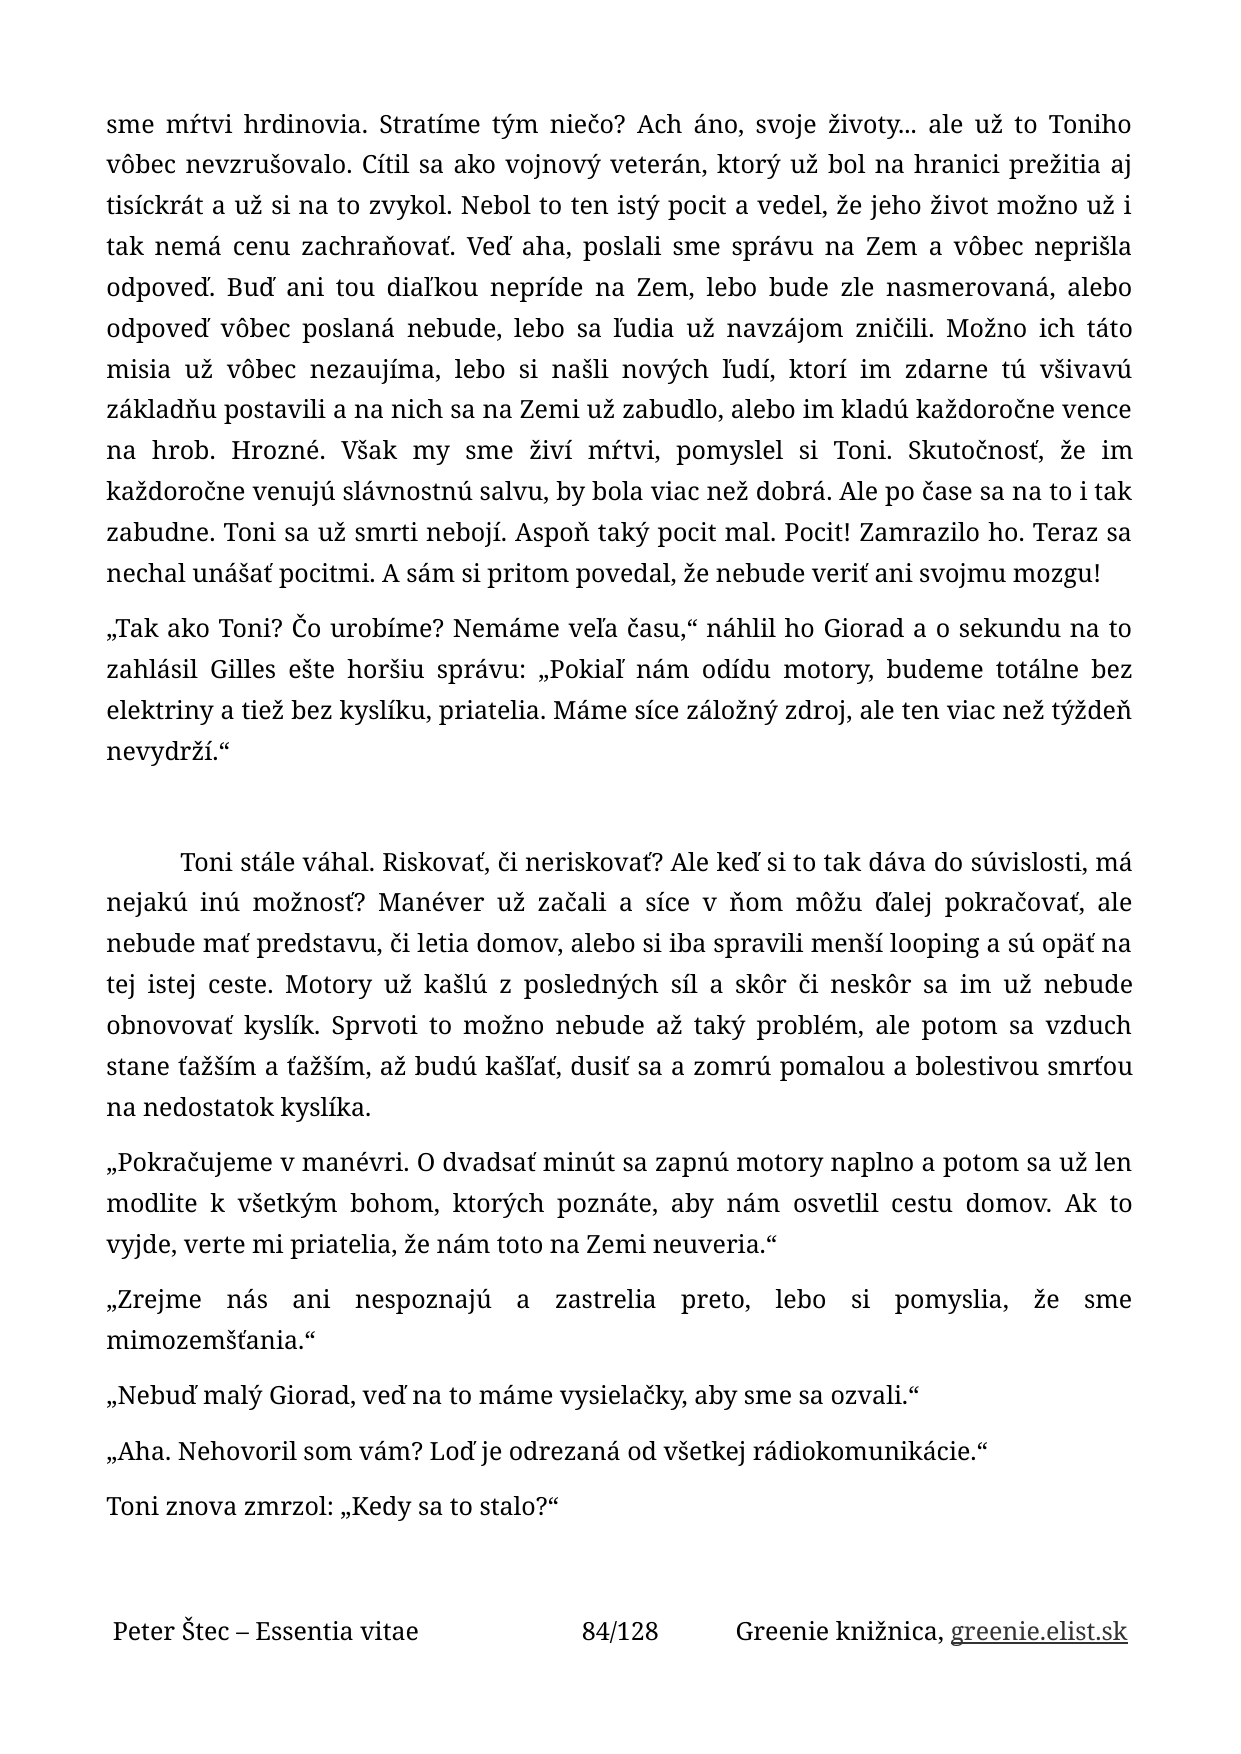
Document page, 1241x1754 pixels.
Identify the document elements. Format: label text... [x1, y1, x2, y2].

text Toni znova zmrzol: „Kedy sa to stalo?“ [106, 1489, 1134, 1523]
text sme mŕtvi hrdinovia. Stratíme tým niečo? Ach áno, svoje životy... ale už to Toniho vôbec nevzrušovalo. Cítil sa ako vojnový veterán, ktorý už bol na hranici prežitia aj tisíckrát a už si na to zvykol. Nebol to ten istý pocit a vedel, že jeho život možno už i tak nemá cenu zachraňovať. Veď aha, poslali sme správu na Zem a vôbec neprišla odpoveď. Buď ani tou diaľkou nepríde na Zem, lebo bude zle nasmerovaná, alebo odpoveď vôbec poslaná nebude, lebo sa ľudia už navzájom zničili. Možno ich táto misia už vôbec nezaujíma, lebo si našli nových ľudí, ktorí im zdarne tú všivavú základňu postavili a na nich sa na Zemi už zabudlo, alebo im kladú každoročne vence na hrob. Hrozné. Však my sme živí mŕtvi, pomyslel si Toni. Skutočnosť, že im každoročne venujú slávnostnú salvu, by bola viac než dobrá. Ale po čase sa na to i tak zabudne. Toni sa už smrti nebojí. Aspoň taký pocit mal. Pocit! Zamrazilo ho. Teraz sa nechal unášať pocitmi. A sám si pritom povedal, že nebude veriť ani svojmu mozgu! [106, 106, 1134, 589]
text „Tak ako Toni? Čo urobíme? Nemáme veľa času,“ náhlil ho Giorad a o sekundu na to zahlásil Gilles ešte horšiu správu: „Pokiaľ nám odídu motory, budeme totálne bez elektriny a tiež bez kyslíku, priatelia. Máme síce záložný zdroj, ale ten viac než týždeň nevydrží.“ [106, 611, 1134, 767]
text „Aha. Nehovoril som vám? Loď je odrezaná od všetkej rádiokomunikácie.“ [106, 1433, 1134, 1467]
text „Pokračujeme v manévri. O dvadsať minút sa zapnú motory naplno a potom sa už len modlite k všetkým bohom, ktorých poznáte, aby nám osvetlil cestu domov. Ak to vyjde, verte mi priatelia, že nám toto na Zemi neuveria.“ [106, 1144, 1134, 1260]
text Toni stále váhal. Riskovať, či neriskovať? Ale keď si to tak dáva do súvislosti, má nejakú inú možnosť? Manéver už začali a síce v ňom môžu ďalej pokračovať, ale nebude mať predstavu, či letia domov, alebo si iba spravili menší looping a sú opäť na tej istej ceste. Motory už kašlú z posledných síl a skôr či neskôr sa im už nebude obnovovať kyslík. Sprvoti to možno nebude až taký problém, ale potom sa vzduch stane ťažším a ťažším, až budú kašľať, dusiť sa a zomrú pomalou a bolestivou smrťou na nedostatok kyslíka. [106, 844, 1134, 1123]
text „Nebuď malý Giorad, veď na to máme vysielačky, aby sme sa ozvali.“ [106, 1378, 1134, 1412]
text „Zrejme nás ani nespoznajú a zastrelia preto, lebo si pomyslia, že sme mimozemšťania.“ [106, 1282, 1134, 1357]
